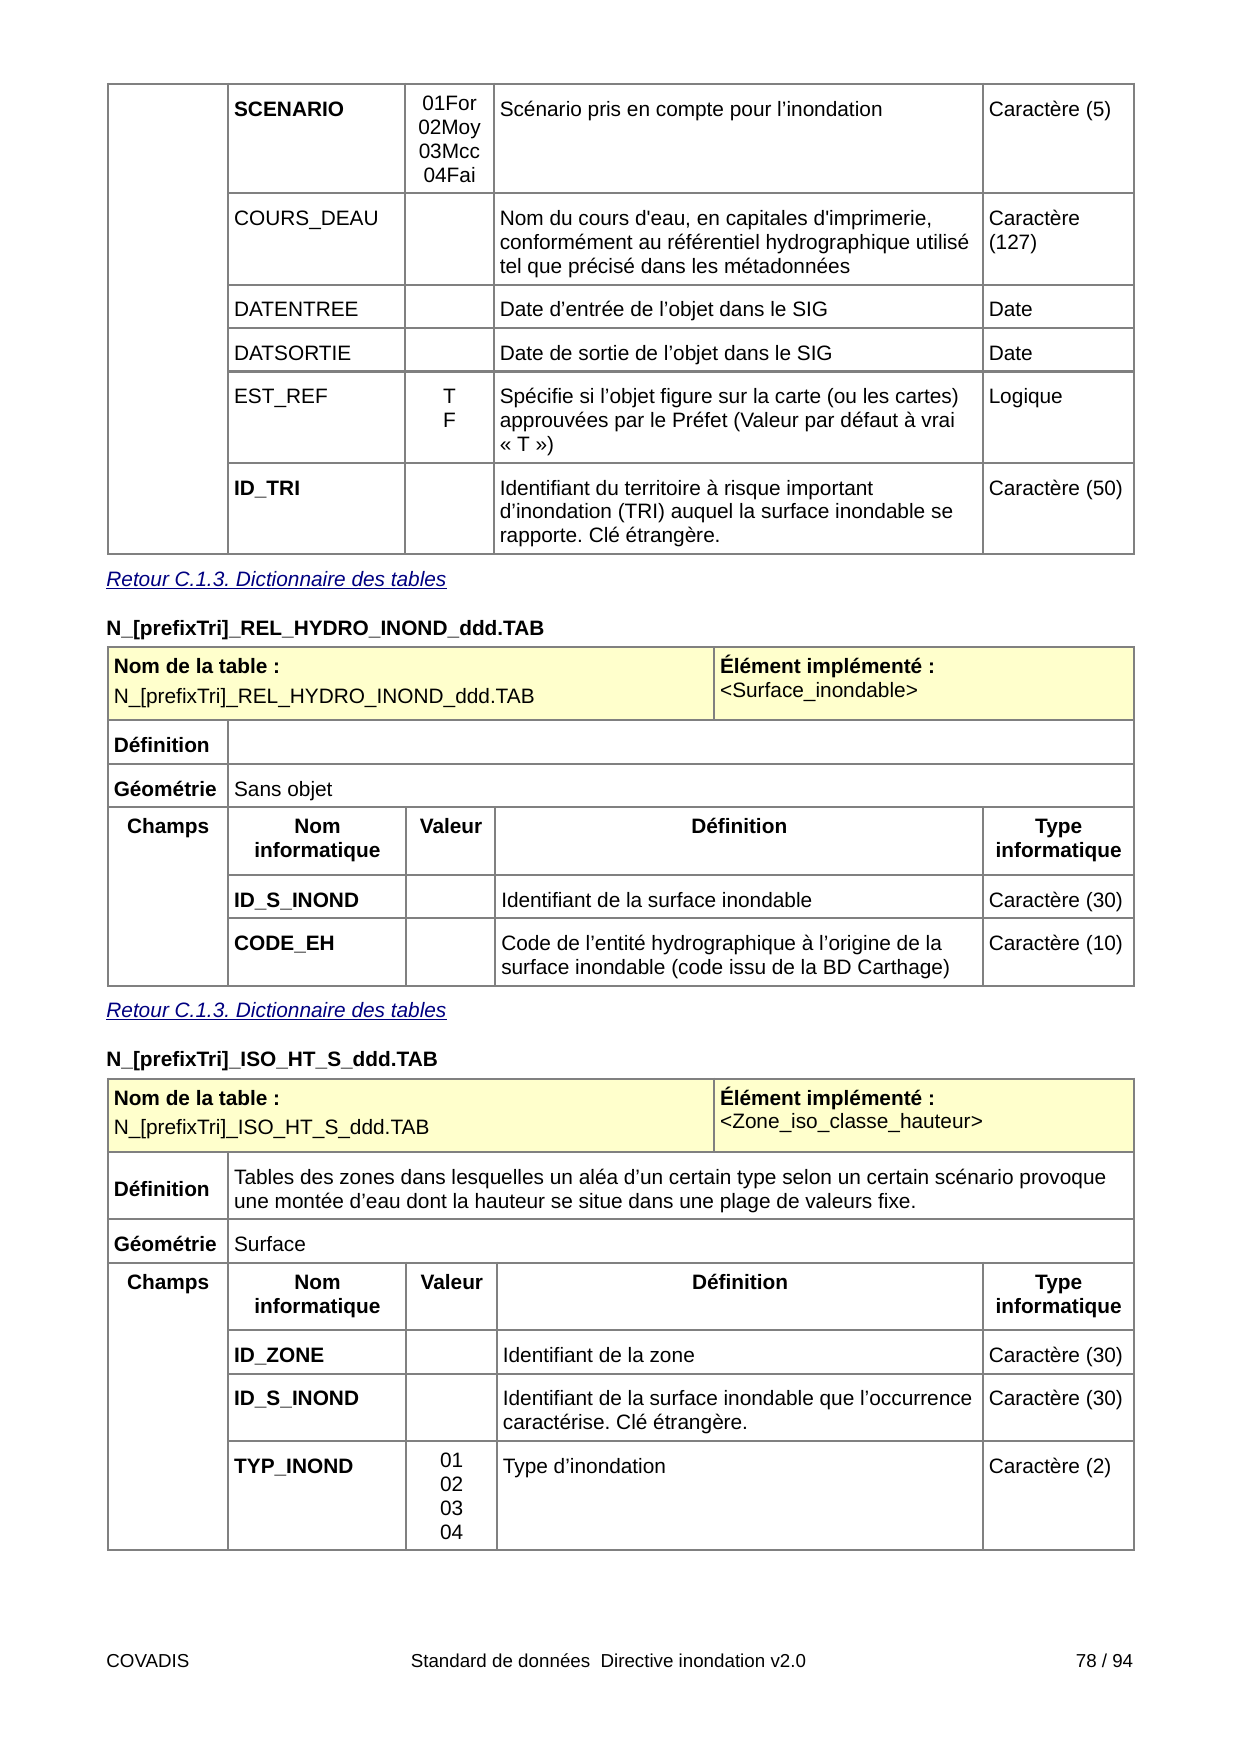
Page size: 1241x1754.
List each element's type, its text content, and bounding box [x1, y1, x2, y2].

table_cell Date de sortie de l’objet dans le SIG [495, 329, 982, 370]
table_cell Caractère (127) [984, 194, 1133, 283]
table_header Nom de la table : N_[prefixTri]_ISO_HT_S_ddd.TAB [109, 1080, 713, 1151]
table_cell Spécifie si l’objet figure sur la carte (ou les cartes) approuvées par le Préfet (Valeur par défaut à vrai « T ») [495, 373, 982, 462]
subtitle N_[prefixTri]_REL_HYDRO_INOND_ddd.TAB [106, 616, 1134, 639]
table_cell Caractère (2) [984, 1442, 1133, 1549]
table_cell DATSORTIE [229, 329, 404, 370]
table_cell Valeur [407, 1264, 496, 1329]
table_cell [406, 464, 493, 553]
table_cell T F [406, 373, 493, 462]
table_cell Caractère (30) [984, 876, 1133, 917]
table_cell Géométrie [109, 1220, 227, 1262]
table_cell Code de l’entité hydrographique à l’origine de la surface inondable (code issu de la BD Carthage) [496, 919, 982, 984]
table_header Nom de la table : N_[prefixTri]_REL_HYDRO_INOND_ddd.TAB [109, 648, 713, 719]
table_cell TYP_INOND [229, 1442, 405, 1549]
table_cell Nom informatique [229, 1264, 405, 1329]
table_cell Type d’inondation [498, 1442, 982, 1549]
table_cell 01 02 03 04 [407, 1442, 496, 1549]
table_cell Logique [984, 373, 1133, 462]
table_cell Champs [109, 1264, 227, 1549]
table_cell CODE_EH [229, 919, 405, 984]
table_cell ID_TRI [229, 464, 404, 553]
table_cell Identifiant de la surface inondable [496, 876, 982, 917]
table_cell Type informatique [984, 808, 1133, 874]
table_cell [229, 721, 1133, 763]
table_cell Date [984, 329, 1133, 370]
table_cell ID_S_INOND [229, 876, 405, 917]
table_cell Valeur [407, 808, 494, 874]
table_cell [406, 329, 493, 370]
subtitle N_[prefixTri]_ISO_HT_S_ddd.TAB [106, 1047, 1134, 1071]
table_cell Date [984, 286, 1133, 327]
table_cell Identifiant de la surface inondable que l’occurrence caractérise. Clé étrangère. [498, 1375, 982, 1440]
table_cell Géométrie [109, 765, 227, 806]
table_cell Caractère (30) [984, 1375, 1133, 1440]
table_cell Surface [229, 1220, 1133, 1262]
table_cell DATENTREE [229, 286, 404, 327]
table_cell Caractère (50) [984, 464, 1133, 553]
table_cell Nom informatique [229, 808, 405, 874]
table_cell [109, 85, 227, 553]
table_cell Caractère (10) [984, 919, 1133, 984]
table_cell ID_S_INOND [229, 1375, 405, 1440]
table_cell [407, 1331, 496, 1372]
table_cell Définition [498, 1264, 982, 1329]
table_cell Type informatique [984, 1264, 1133, 1329]
table_cell [407, 1375, 496, 1440]
table_cell [406, 194, 493, 283]
table_cell [407, 919, 494, 984]
table_header Élément implémenté : <Surface_inondable> [715, 648, 1133, 719]
table_cell Définition [496, 808, 982, 874]
table_cell Identifiant de la zone [498, 1331, 982, 1372]
table_cell Champs [109, 808, 227, 984]
table_cell EST_REF [229, 373, 404, 462]
table_cell Tables des zones dans lesquelles un aléa d’un certain type selon un certain scénario provoque une montée d’eau dont la hauteur se situe dans une plage de valeurs fixe. [229, 1153, 1133, 1218]
table_cell Caractère (30) [984, 1331, 1133, 1372]
table_cell Sans objet [229, 765, 1133, 806]
table_cell Caractère (5) [984, 85, 1133, 192]
table_cell Date d’entrée de l’objet dans le SIG [495, 286, 982, 327]
table_cell COURS_DEAU [229, 194, 404, 283]
text Retour C.1.3. Dictionnaire des tables [106, 567, 1134, 591]
table_cell SCENARIO [229, 85, 404, 192]
table_cell Scénario pris en compte pour l’inondation [495, 85, 982, 192]
table_cell [407, 876, 494, 917]
table_cell Identifiant du territoire à risque important d’inondation (TRI) auquel la surface inondable se rapporte. Clé étrangère. [495, 464, 982, 553]
table_cell Nom du cours d'eau, en capitales d'imprimerie, conformément au référentiel hydrographique utilisé tel que précisé dans les métadonnées [495, 194, 982, 283]
table_header Élément implémenté : <Zone_iso_classe_hauteur> [715, 1080, 1133, 1151]
table_cell Définition [109, 721, 227, 763]
table_cell 01For 02Moy 03Mcc 04Fai [406, 85, 493, 192]
table_cell ID_ZONE [229, 1331, 405, 1372]
table_cell [406, 286, 493, 327]
text Retour C.1.3. Dictionnaire des tables [106, 998, 1134, 1022]
table_cell Définition [109, 1153, 227, 1218]
